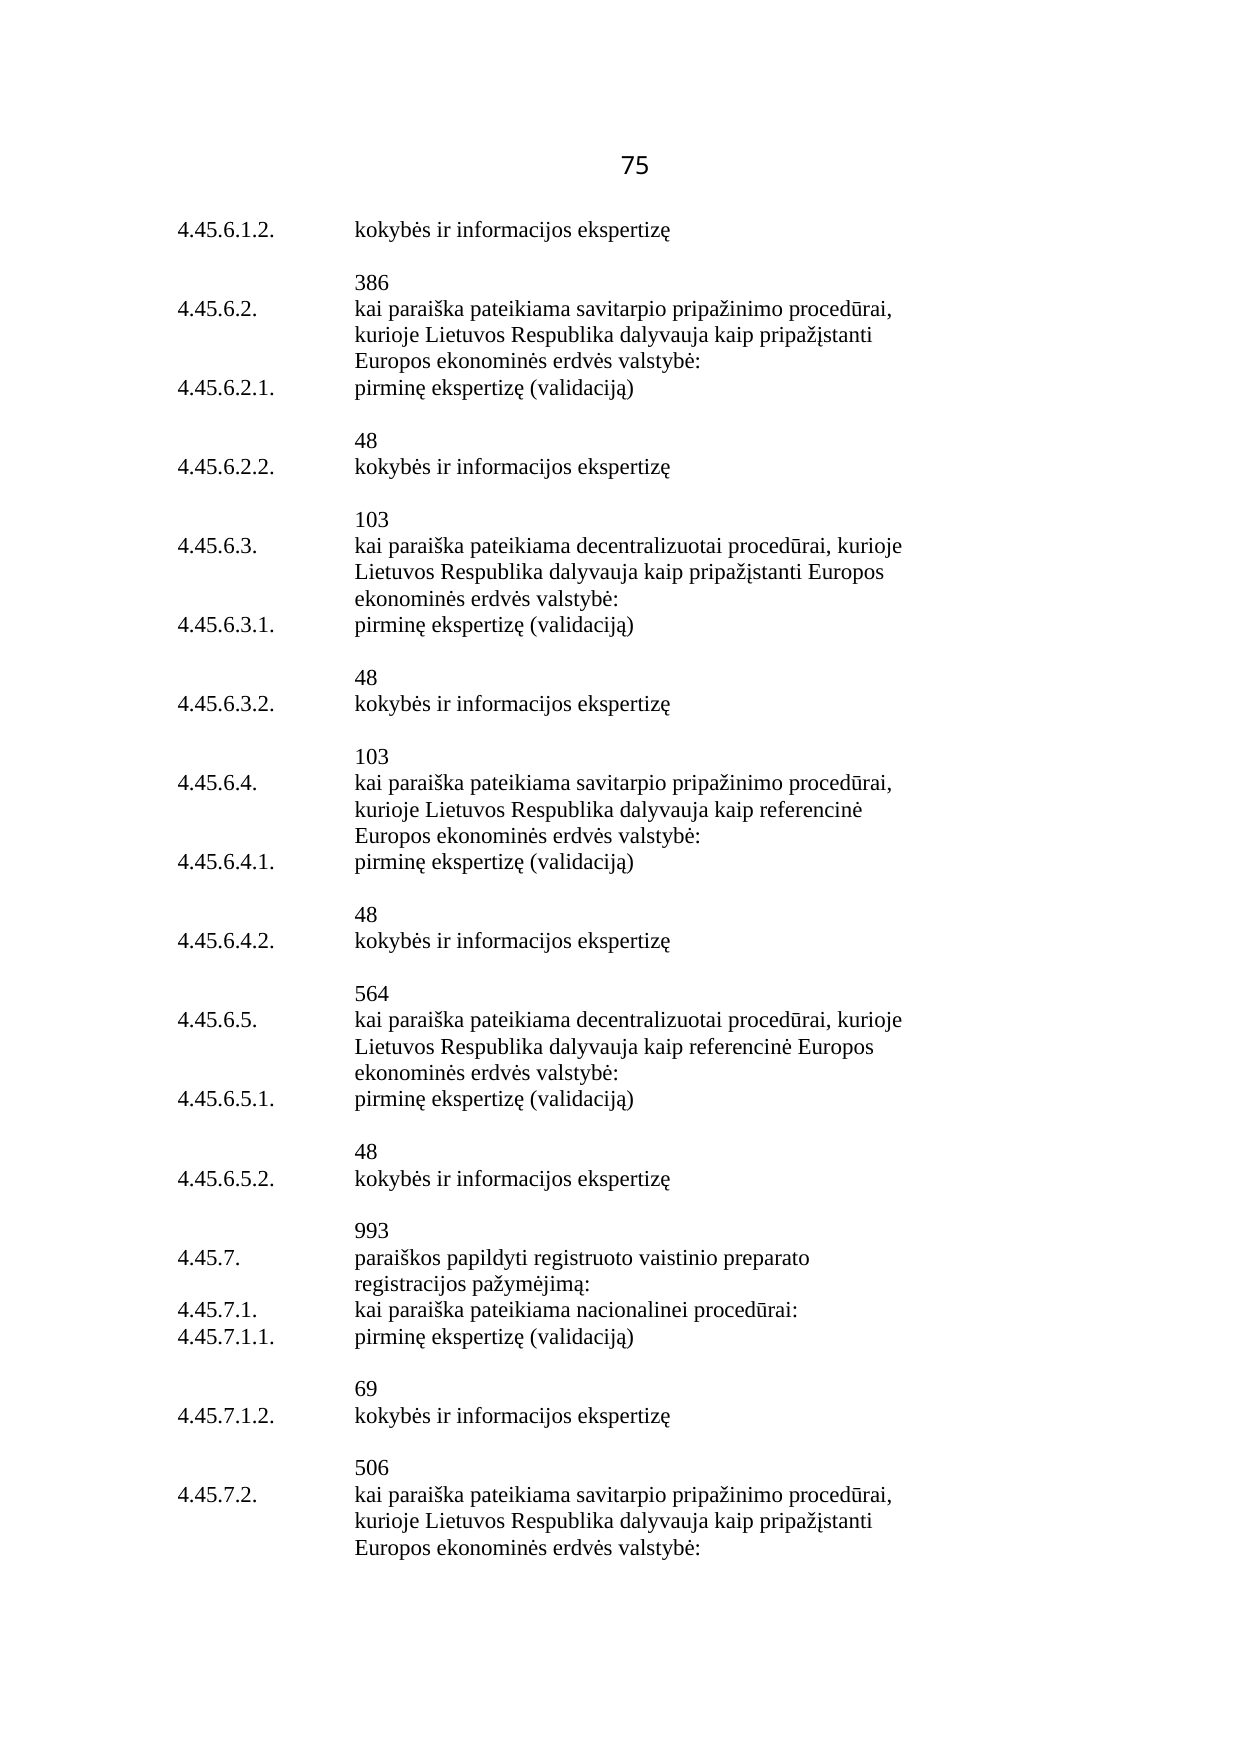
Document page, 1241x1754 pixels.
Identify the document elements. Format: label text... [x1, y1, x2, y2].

text Lietuvos Respublika dalyvauja kaip referencinė Europos [354, 1033, 945, 1059]
text 4.45.6.4.2. kokybės ir informacijos ekspertizę 564 [177, 927, 945, 1006]
text kurioje Lietuvos Respublika dalyvauja kaip referencinė [354, 796, 945, 822]
text 4.45.6.2.1. pirminę ekspertizę (validaciją) 48 [177, 374, 945, 453]
text ekonominės erdvės valstybė: [354, 585, 945, 611]
text 4.45.6.1.2. kokybės ir informacijos ekspertizę 386 [177, 216, 945, 295]
text Europos ekonominės erdvės valstybė: [354, 1533, 945, 1560]
text 4.45.7.1. kai paraiška pateikiama nacionalinei procedūrai: [177, 1296, 945, 1323]
text 4.45.6.5. kai paraiška pateikiama decentralizuotai procedūrai, kurioje [177, 1006, 945, 1033]
text 4.45.6.3. kai paraiška pateikiama decentralizuotai procedūrai, kurioje [177, 532, 945, 558]
text Europos ekonominės erdvės valstybė: [354, 348, 945, 374]
text 4.45.6.3.2. kokybės ir informacijos ekspertizę 103 [177, 690, 945, 769]
text 4.45.6.4.1. pirminę ekspertizę (validaciją) 48 [177, 848, 945, 927]
text Europos ekonominės erdvės valstybė: [354, 822, 945, 848]
text registracijos pažymėjimą: [354, 1270, 945, 1296]
text 4.45.6.4. kai paraiška pateikiama savitarpio pripažinimo procedūrai, [177, 769, 945, 796]
text ekonominės erdvės valstybė: [354, 1059, 945, 1086]
text kurioje Lietuvos Respublika dalyvauja kaip pripažįstanti [354, 321, 945, 348]
text 4.45.6.3.1. pirminę ekspertizę (validaciją) 48 [177, 611, 945, 690]
text 4.45.7.1.2. kokybės ir informacijos ekspertizę 506 [177, 1402, 945, 1481]
text 4.45.7. paraiškos papildyti registruoto vaistinio preparato [177, 1244, 945, 1270]
text 4.45.6.5.1. pirminę ekspertizę (validaciją) 48 [177, 1086, 945, 1164]
text 4.45.6.5.2. kokybės ir informacijos ekspertizę 993 [177, 1164, 945, 1244]
text kurioje Lietuvos Respublika dalyvauja kaip pripažįstanti [354, 1507, 945, 1533]
text Lietuvos Respublika dalyvauja kaip pripažįstanti Europos [354, 558, 945, 585]
text 4.45.6.2. kai paraiška pateikiama savitarpio pripažinimo procedūrai, [177, 295, 945, 321]
text 4.45.7.1.1. pirminę ekspertizę (validaciją) 69 [177, 1323, 945, 1402]
text 4.45.7.2. kai paraiška pateikiama savitarpio pripažinimo procedūrai, [177, 1481, 945, 1507]
text 4.45.6.2.2. kokybės ir informacijos ekspertizę 103 [177, 453, 945, 532]
